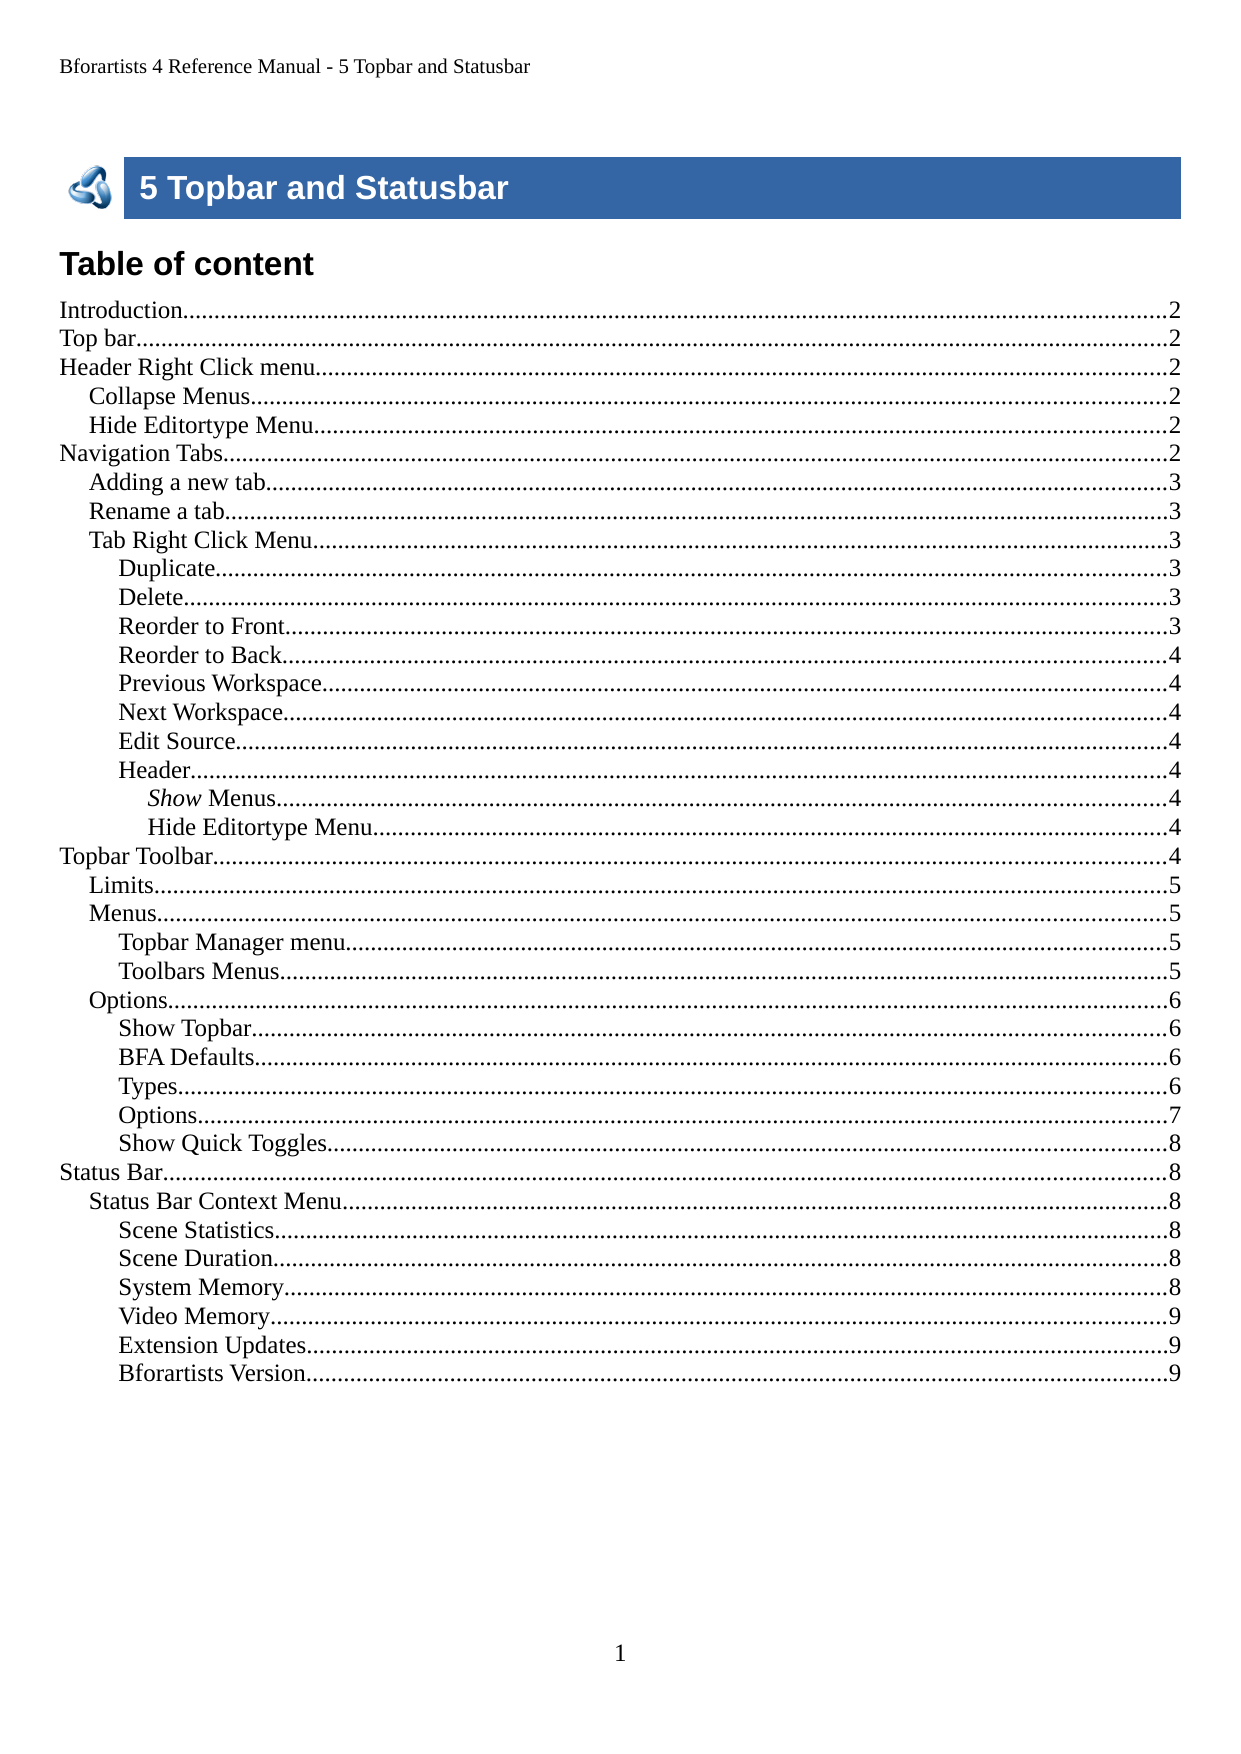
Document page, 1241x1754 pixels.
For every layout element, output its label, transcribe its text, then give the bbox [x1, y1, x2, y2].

text Bforartists Version 9 [118, 1358, 1181, 1387]
text Edit Source 4 [118, 726, 1181, 755]
text Delete 3 [118, 582, 1181, 611]
table_header [59, 157, 124, 219]
text Hide Editortype Menu 4 [147, 812, 1181, 841]
text Menus 5 [88, 898, 1181, 927]
picture [65, 162, 114, 212]
text Introduction 2 [59, 295, 1181, 323]
text Duplicate 3 [118, 553, 1181, 582]
text Video Memory 9 [118, 1301, 1181, 1330]
text Options 6 [88, 985, 1181, 1013]
text Types 6 [118, 1071, 1181, 1100]
text Top bar 2 [59, 323, 1181, 352]
text BFA Defaults 6 [118, 1042, 1181, 1071]
text Topbar Manager menu 5 [118, 927, 1181, 956]
text Scene Duration 8 [118, 1243, 1181, 1272]
text Status Bar Context Menu 8 [88, 1186, 1181, 1215]
text Hide Editortype Menu 2 [88, 410, 1181, 438]
text System Memory 8 [118, 1272, 1181, 1301]
text Navigation Tabs 2 [59, 438, 1181, 467]
text Reorder to Front 3 [118, 611, 1181, 640]
subtitle Table of content [59, 244, 1181, 282]
text Topbar Toolbar 4 [59, 841, 1181, 870]
text Header Right Click menu 2 [59, 352, 1181, 381]
text Show Menus 4 [147, 783, 1181, 812]
text Options 7 [118, 1100, 1181, 1128]
text Adding a new tab 3 [88, 467, 1181, 496]
text Toolbars Menus 5 [118, 956, 1181, 985]
table_header 5 Topbar and Statusbar [124, 157, 1181, 219]
text Show Quick Toggles 8 [118, 1128, 1181, 1157]
text Extension Updates 9 [118, 1330, 1181, 1358]
text Next Workspace 4 [118, 697, 1181, 726]
text Previous Workspace 4 [118, 668, 1181, 697]
text Tab Right Click Menu 3 [88, 525, 1181, 553]
text Rename a tab 3 [88, 496, 1181, 525]
text Header 4 [118, 755, 1181, 783]
text Status Bar 8 [59, 1157, 1181, 1186]
text Show Topbar 6 [118, 1013, 1181, 1042]
text Collapse Menus 2 [88, 381, 1181, 410]
text Reorder to Back 4 [118, 640, 1181, 668]
text Scene Statistics 8 [118, 1215, 1181, 1243]
text Limits 5 [88, 870, 1181, 898]
